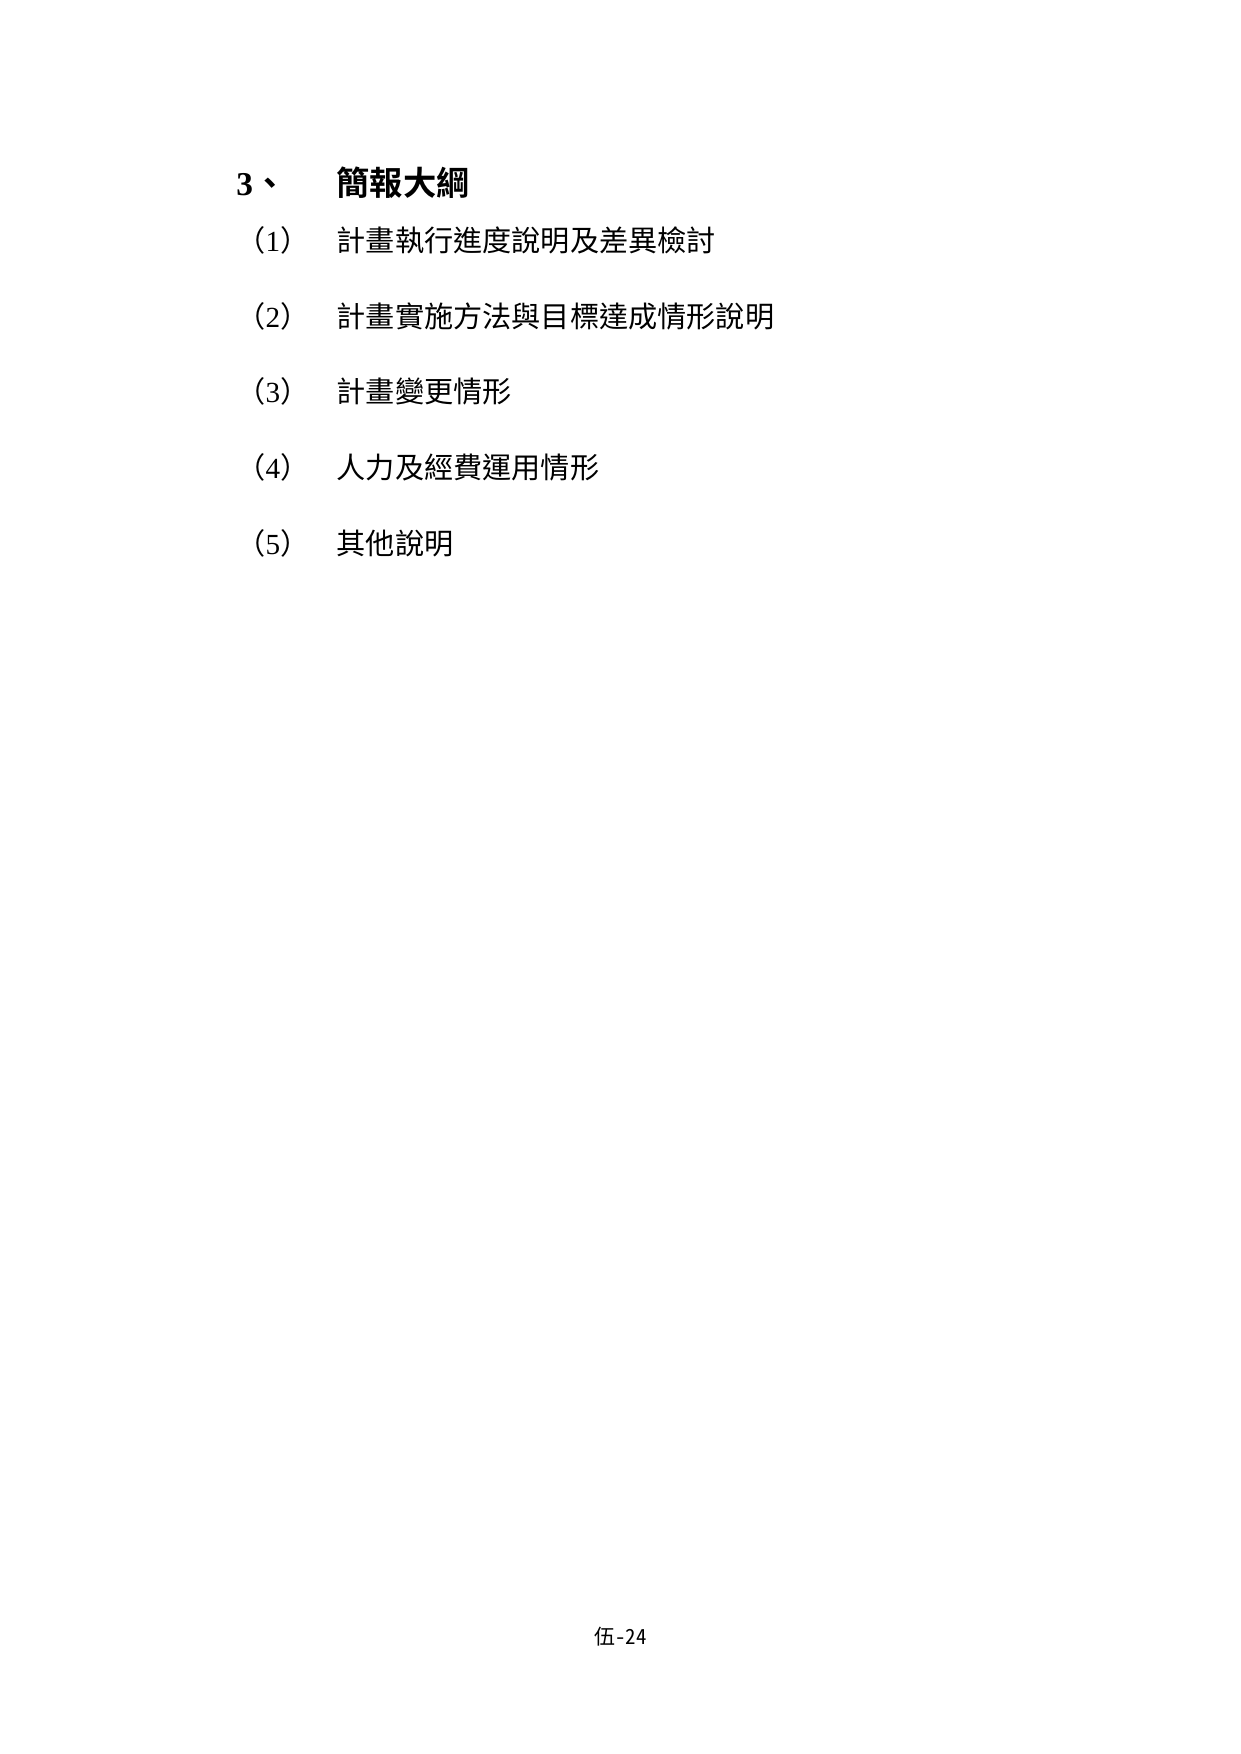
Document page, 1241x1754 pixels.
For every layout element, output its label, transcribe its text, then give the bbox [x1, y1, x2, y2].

list 其他說明 [236, 521, 1122, 563]
list 計畫執行進度說明及差異檢討 [236, 217, 1122, 259]
list 簡報大綱 [236, 156, 1122, 205]
list 計畫變更情形 [236, 369, 1122, 411]
list 計畫實施方法與目標達成情形說明 [236, 293, 1122, 335]
list 人力及經費運用情形 [236, 445, 1122, 487]
